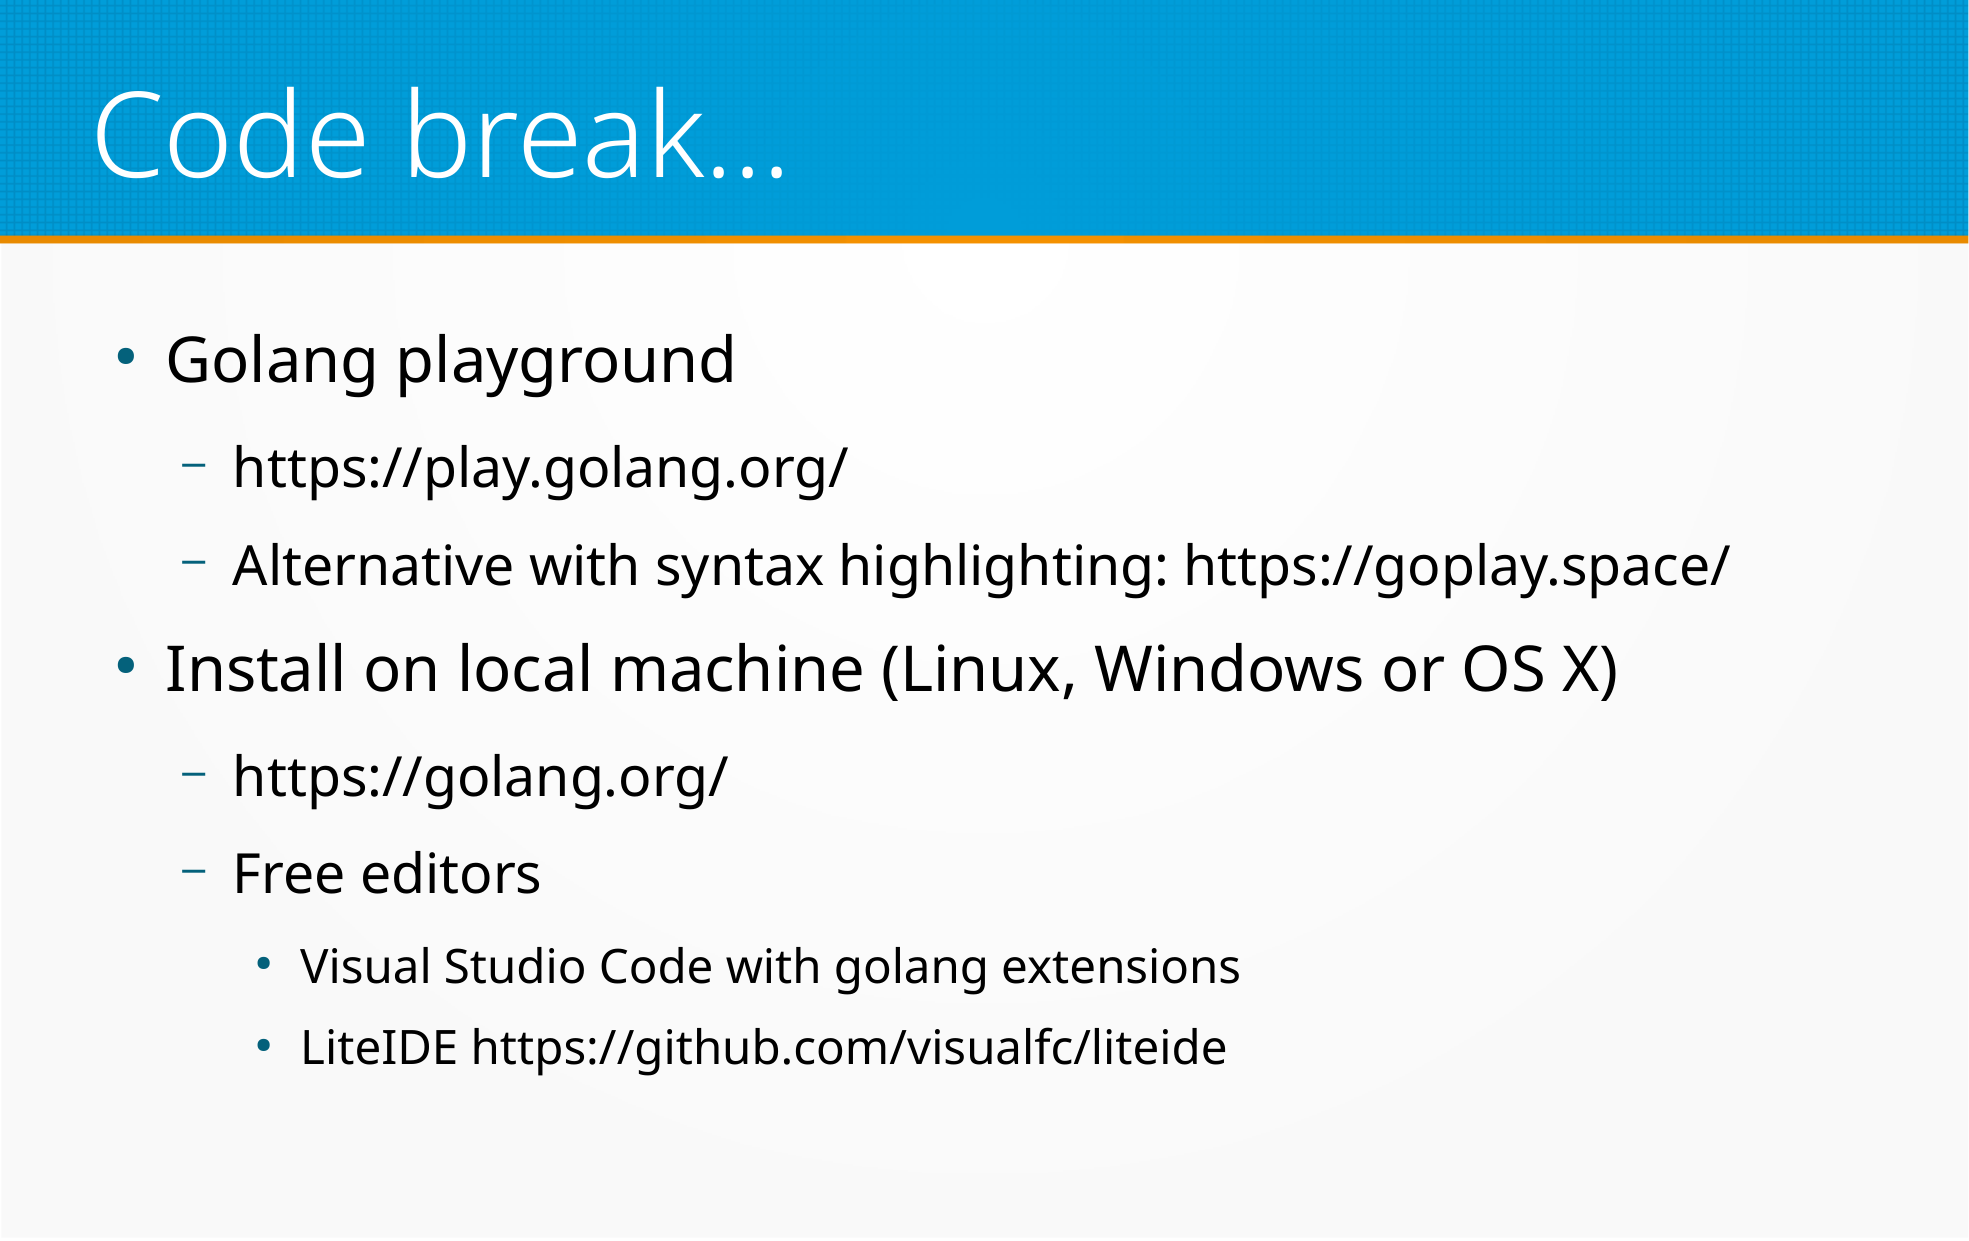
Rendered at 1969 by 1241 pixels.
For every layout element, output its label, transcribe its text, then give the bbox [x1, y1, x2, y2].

list Golang playground https://play.golang.org/ Alternative with syntax highlighting: https://goplay.space/ Install on local machine (Linux, Windows or OS X) https://golang.org/ Free editors Visual Studio Code with golang extensions LiteIDE https://github.com/visualfc/liteide [98, 315, 1861, 1081]
picture [0, 236, 1969, 1241]
title Code break... [90, 49, 1862, 213]
